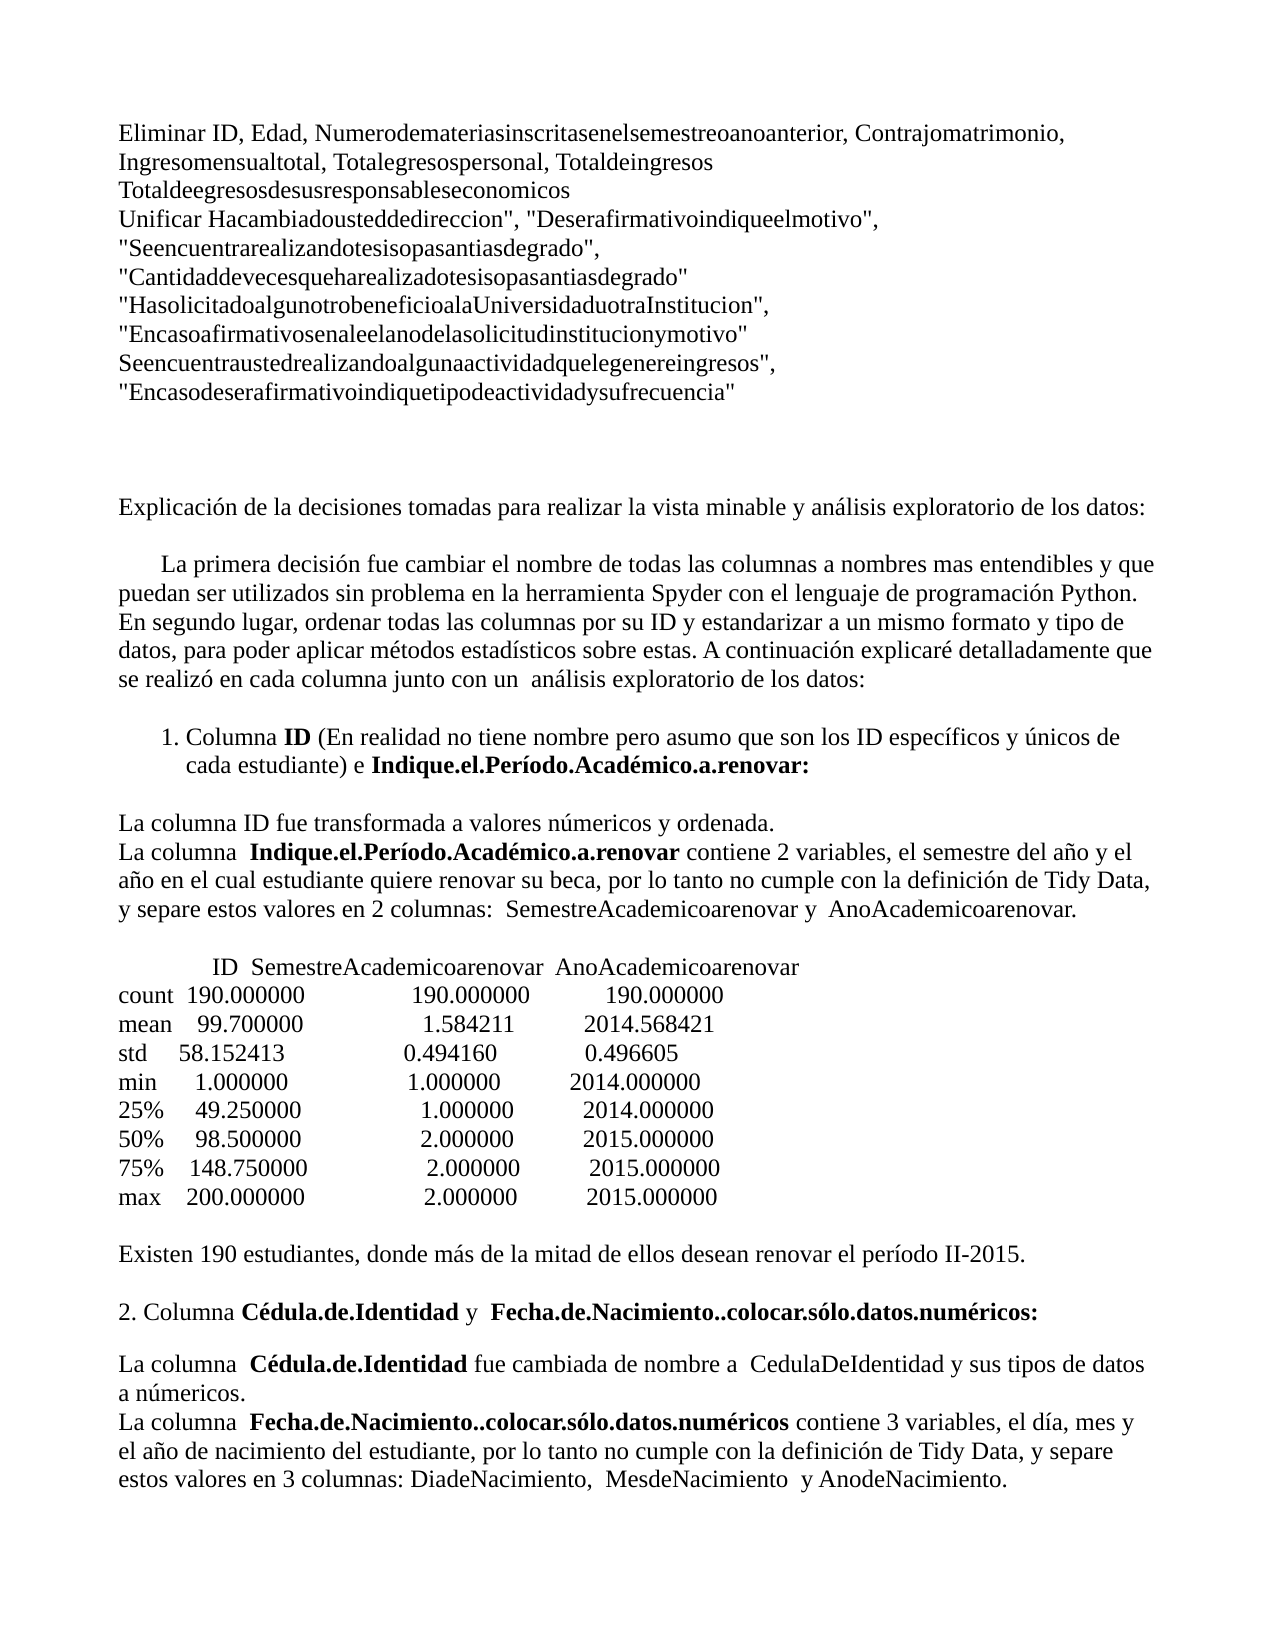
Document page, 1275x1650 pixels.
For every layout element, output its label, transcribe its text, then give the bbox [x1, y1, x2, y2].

text La columna Cédula.de.Identidad fue cambiada de nombre a CedulaDeIdentidad y sus tipos de datos a númericos. [118, 1349, 1157, 1407]
text Existen 190 estudiantes, donde más de la mitad de ellos desean renovar el período II-2015. [118, 1239, 1157, 1268]
text min 1.000000 1.000000 2014.000000 [118, 1067, 1157, 1096]
text La primera decisión fue cambiar el nombre de todas las columnas a nombres mas entendibles y que puedan ser utilizados sin problema en la herramienta Spyder con el lenguaje de programación Python. En segundo lugar, ordenar todas las columnas por su ID y estandarizar a un mismo formato y tipo de datos, para poder aplicar métodos estadísticos sobre estas. A continuación explicaré detalladamente que se realizó en cada columna junto con un análisis exploratorio de los datos: [118, 549, 1157, 693]
text La columna ID fue transformada a valores númericos y ordenada. [118, 808, 1157, 837]
text 25% 49.250000 1.000000 2014.000000 [118, 1096, 1157, 1124]
text 75% 148.750000 2.000000 2015.000000 [118, 1153, 1157, 1182]
text std 58.152413 0.494160 0.496605 [118, 1038, 1157, 1067]
text max 200.000000 2.000000 2015.000000 [118, 1182, 1157, 1211]
text mean 99.700000 1.584211 2014.568421 [118, 1009, 1157, 1038]
text 2. Columna Cédula.de.Identidad y Fecha.de.Nacimiento..colocar.sólo.datos.numéricos: [118, 1297, 1157, 1326]
text "HasolicitadoalgunotrobeneficioalaUniversidaduotraInstitucion", "Encasoafirmativosenaleelanodelasolicitudinstitucionymotivo" [118, 291, 1157, 348]
text ID SemestreAcademicoarenovar AnoAcademicoarenovar [118, 952, 1157, 981]
text Explicación de la decisiones tomadas para realizar la vista minable y análisis exploratorio de los datos: [118, 492, 1157, 521]
text Seencuentraustedrealizandoalgunaactividadquelegenereingresos", "Encasodeserafirmativoindiquetipodeactividadysufrecuencia" [118, 348, 1157, 406]
text count 190.000000 190.000000 190.000000 [118, 981, 1157, 1009]
text 50% 98.500000 2.000000 2015.000000 [118, 1124, 1157, 1153]
text La columna Indique.el.Período.Académico.a.renovar contiene 2 variables, el semestre del año y el año en el cual estudiante quiere renovar su beca, por lo tanto no cumple con la definición de Tidy Data, y separe estos valores en 2 columnas: SemestreAcademicoarenovar y AnoAcademicoarenovar. [118, 837, 1157, 923]
text Eliminar ID, Edad, Numerodemateriasinscritasenelsemestreoanoanterior, Contrajomatrimonio, Ingresomensualtotal, Totalegresospersonal, Totaldeingresos Totaldeegresosdesusresponsableseconomicos [118, 118, 1157, 204]
text Unificar Hacambiadousteddedireccion", "Deserafirmativoindiqueelmotivo", "Seencuentrarealizandotesisopasantiasdegrado", "Cantidaddevecesqueharealizadotesisopasantiasdegrado" [118, 204, 1157, 291]
text La columna Fecha.de.Nacimiento..colocar.sólo.datos.numéricos contiene 3 variables, el día, mes y el año de nacimiento del estudiante, por lo tanto no cumple con la definición de Tidy Data, y separe estos valores en 3 columnas: DiadeNacimiento, MesdeNacimiento y AnodeNacimiento. [118, 1407, 1157, 1493]
text 1. Columna ID (En realidad no tiene nombre pero asumo que son los ID específicos y únicos de cada estudiante) e Indique.el.Período.Académico.a.renovar: [118, 722, 1157, 779]
